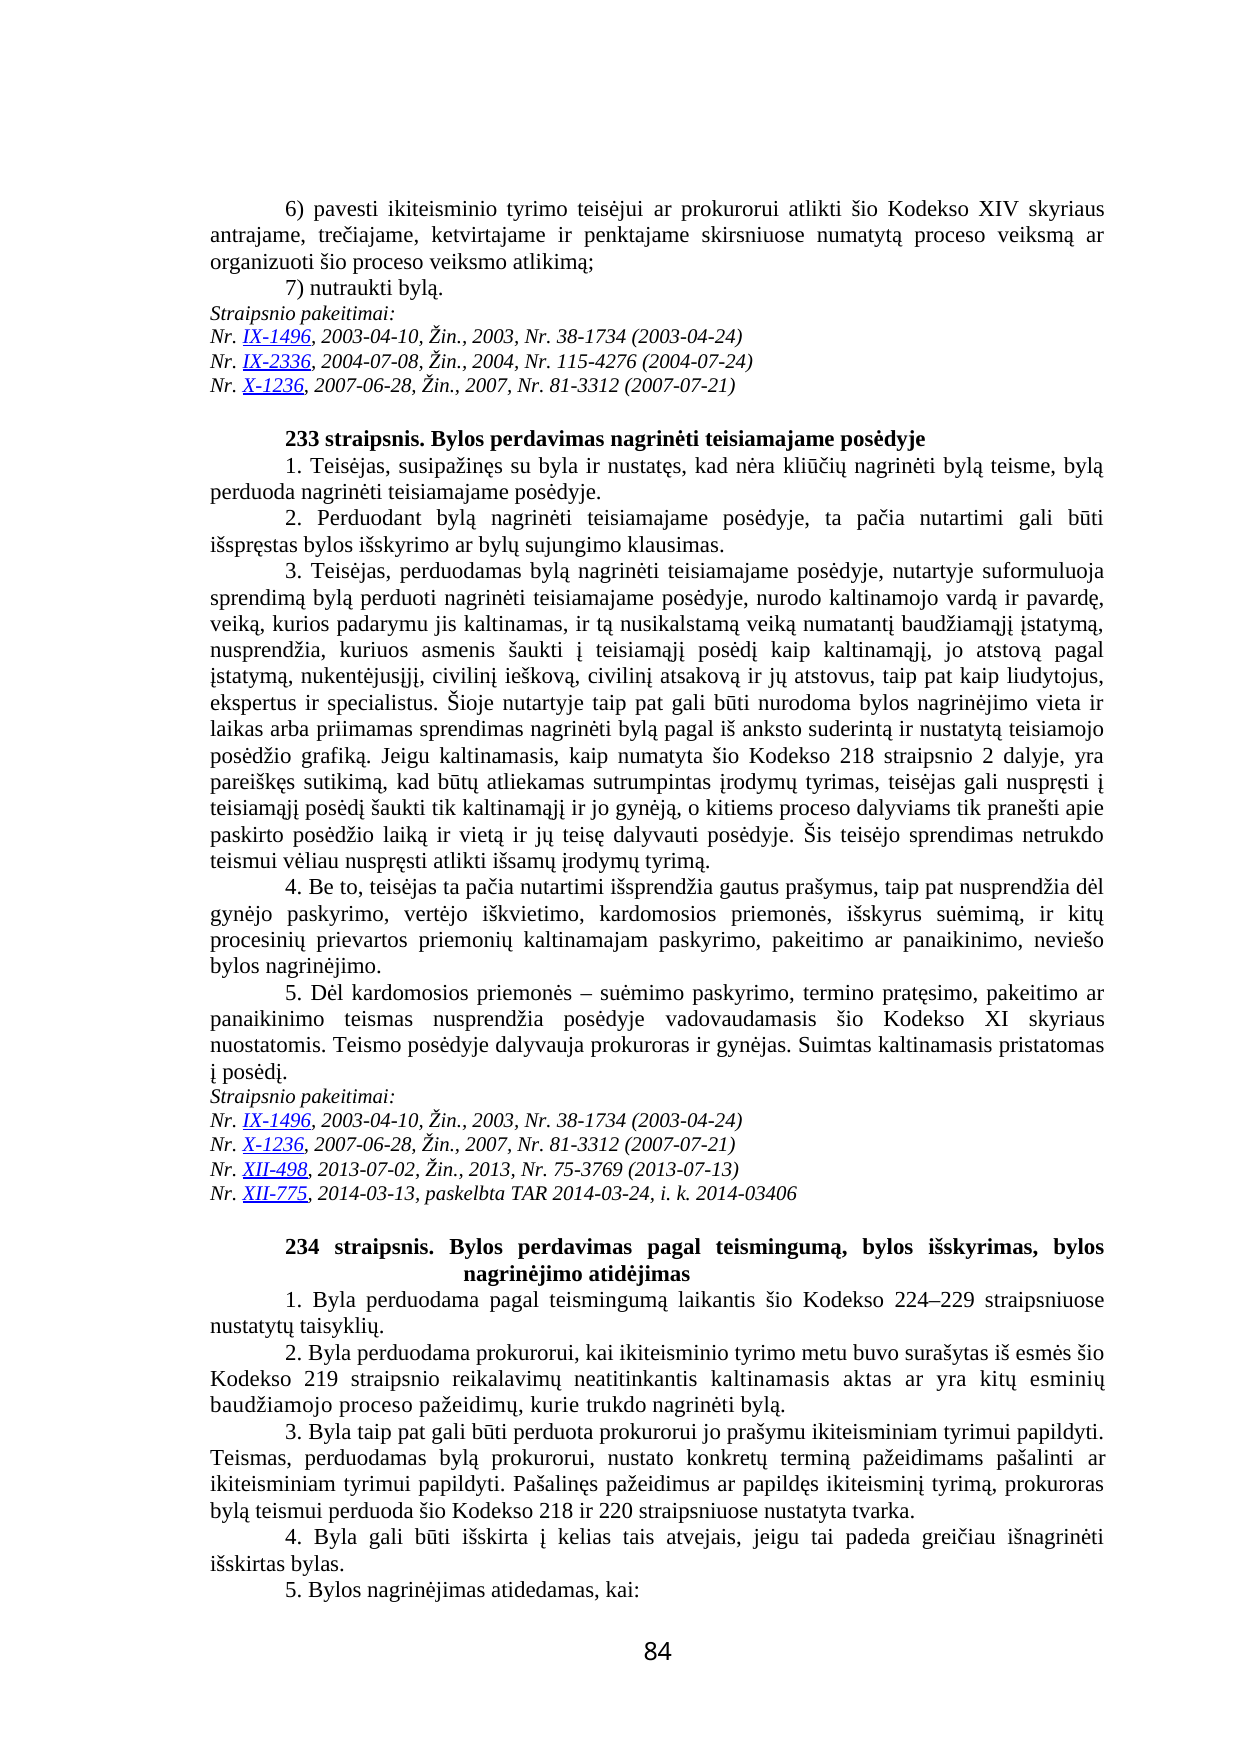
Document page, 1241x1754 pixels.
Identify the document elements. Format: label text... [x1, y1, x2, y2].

text Nr. IX-1496, 2003-04-10, Žin., 2003, Nr. 38-1734 (2003-04-24) [210, 1108, 1106, 1132]
text 4. Be to, teisėjas ta pačia nutartimi išsprendžia gautus prašymus, taip pat nusprendžia dėl gynėjo paskyrimo, vertėjo iškvietimo, kardomosios priemonės, išskyrus suėmimą, ir kitų procesinių prievartos priemonių kaltinamajam paskyrimo, pakeitimo ar panaikinimo, neviešo bylos nagrinėjimo. [210, 873, 1106, 979]
text 2. Byla perduodama prokurorui, kai ikiteisminio tyrimo metu buvo surašytas iš esmės šio Kodekso 219 straipsnio reikalavimų neatitinkantis kaltinamasis aktas ar yra kitų esminių baudžiamojo proceso pažeidimų, kurie trukdo nagrinėti bylą. [210, 1339, 1106, 1418]
text 233 straipsnis. Bylos perdavimas nagrinėti teisiamajame posėdyje [210, 425, 1106, 452]
text 1. Teisėjas, susipažinęs su byla ir nustatęs, kad nėra kliūčių nagrinėti bylą teisme, bylą perduoda nagrinėti teisiamajame posėdyje. [210, 452, 1106, 504]
text 4. Byla gali būti išskirta į kelias tais atvejais, jeigu tai padeda greičiau išnagrinėti išskirtas bylas. [210, 1523, 1106, 1576]
text 3. Byla taip pat gali būti perduota prokurorui jo prašymu ikiteisminiam tyrimui papildyti. Teismas, perduodamas bylą prokurorui, nustato konkretų terminą pažeidimams pašalinti ar ikiteisminiam tyrimui papildyti. Pašalinęs pažeidimus ar papildęs ikiteisminį tyrimą, prokuroras bylą teismui perduoda šio Kodekso 218 ir 220 straipsniuose nustatyta tvarka. [210, 1418, 1106, 1523]
text Nr. X-1236, 2007-06-28, Žin., 2007, Nr. 81-3312 (2007-07-21) [210, 1132, 1106, 1156]
text 2. Perduodant bylą nagrinėti teisiamajame posėdyje, ta pačia nutartimi gali būti išspręstas bylos išskyrimo ar bylų sujungimo klausimas. [210, 504, 1106, 557]
text 3. Teisėjas, perduodamas bylą nagrinėti teisiamajame posėdyje, nutartyje suformuluoja sprendimą bylą perduoti nagrinėti teisiamajame posėdyje, nurodo kaltinamojo vardą ir pavardę, veiką, kurios padarymu jis kaltinamas, ir tą nusikalstamą veiką numatantį baudžiamąjį įstatymą, nusprendžia, kuriuos asmenis šaukti į teisiamąjį posėdį kaip kaltinamąjį, jo atstovą pagal įstatymą, nukentėjusįjį, civilinį ieškovą, civilinį atsakovą ir jų atstovus, taip pat kaip liudytojus, ekspertus ir specialistus. Šioje nutartyje taip pat gali būti nurodoma bylos nagrinėjimo vieta ir laikas arba priimamas sprendimas nagrinėti bylą pagal iš anksto suderintą ir nustatytą teisiamojo posėdžio grafiką. Jeigu kaltinamasis, kaip numatyta šio Kodekso 218 straipsnio 2 dalyje, yra pareiškęs sutikimą, kad būtų atliekamas sutrumpintas įrodymų tyrimas, teisėjas gali nuspręsti į teisiamąjį posėdį šaukti tik kaltinamąjį ir jo gynėją, o kitiems proceso dalyviams tik pranešti apie paskirto posėdžio laiką ir vietą ir jų teisę dalyvauti posėdyje. Šis teisėjo sprendimas netrukdo teismui vėliau nuspręsti atlikti išsamų įrodymų tyrimą. [210, 557, 1106, 873]
text Straipsnio pakeitimai: [210, 1084, 1106, 1108]
text 5. Bylos nagrinėjimas atidedamas, kai: [210, 1576, 1106, 1602]
text 6) pavesti ikiteisminio tyrimo teisėjui ar prokurorui atlikti šio Kodekso XIV skyriaus antrajame, trečiajame, ketvirtajame ir penktajame skirsniuose numatytą proceso veiksmą ar organizuoti šio proceso veiksmo atlikimą; [210, 195, 1106, 274]
text 7) nutraukti bylą. [210, 274, 1106, 300]
text Straipsnio pakeitimai: [210, 300, 1106, 324]
text Nr. IX-2336, 2004-07-08, Žin., 2004, Nr. 115-4276 (2004-07-24) [210, 348, 1106, 373]
text 1. Byla perduodama pagal teismingumą laikantis šio Kodekso 224–229 straipsniuose nustatytų taisyklių. [210, 1286, 1106, 1339]
text Nr. IX-1496, 2003-04-10, Žin., 2003, Nr. 38-1734 (2003-04-24) [210, 324, 1106, 348]
text Nr. XII-498, 2013-07-02, Žin., 2013, Nr. 75-3769 (2013-07-13) [210, 1156, 1106, 1181]
text Nr. X-1236, 2007-06-28, Žin., 2007, Nr. 81-3312 (2007-07-21) [210, 373, 1106, 397]
text 5. Dėl kardomosios priemonės – suėmimo paskyrimo, termino pratęsimo, pakeitimo ar panaikinimo teismas nusprendžia posėdyje vadovaudamasis šio Kodekso XI skyriaus nuostatomis. Teismo posėdyje dalyvauja prokuroras ir gynėjas. Suimtas kaltinamasis pristatomas į posėdį. [210, 979, 1106, 1084]
text 234 straipsnis. Bylos perdavimas pagal teismingumą, bylos išskyrimas, bylos nagrinėjimo atidėjimas [285, 1233, 1106, 1286]
text Nr. XII-775, 2014-03-13, paskelbta TAR 2014-03-24, i. k. 2014-03406 [210, 1181, 1106, 1204]
